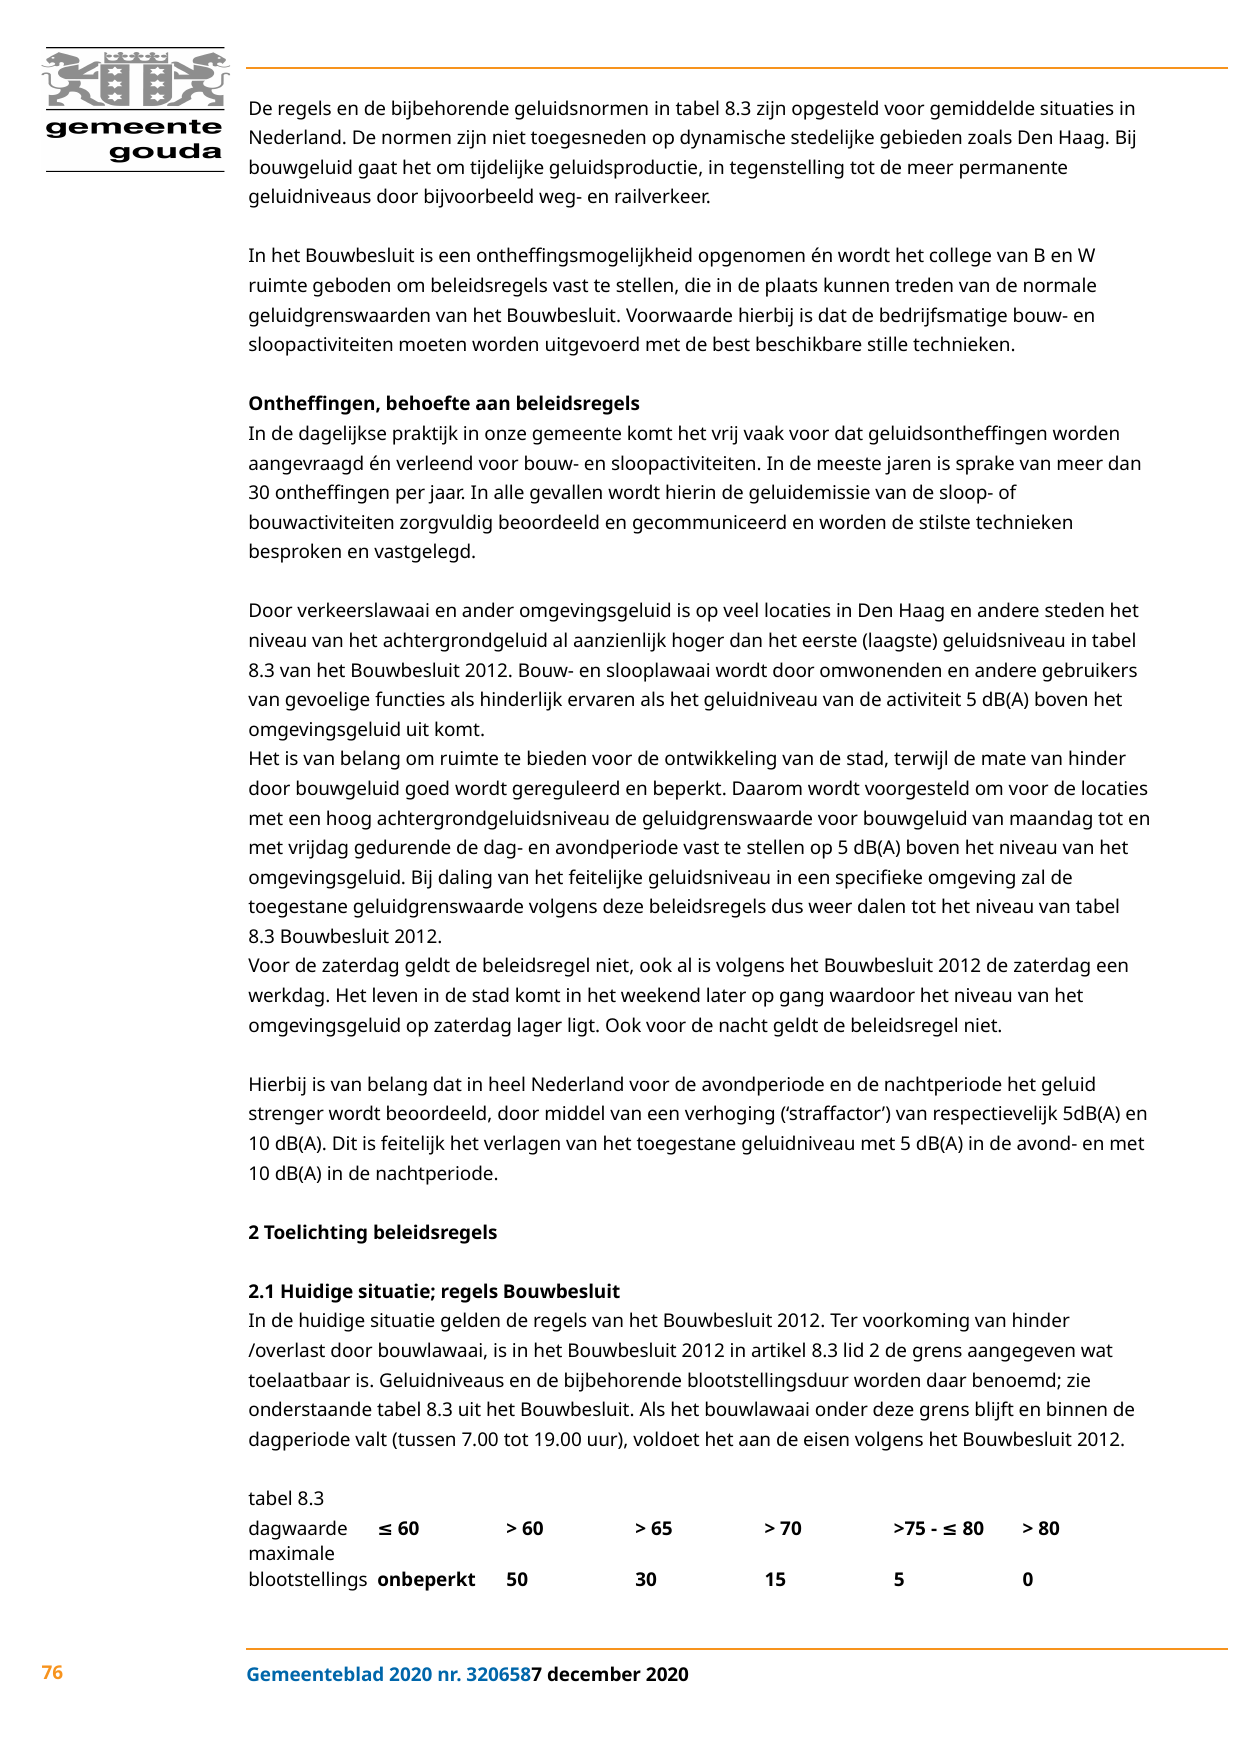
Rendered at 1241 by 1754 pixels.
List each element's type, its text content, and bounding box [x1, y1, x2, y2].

table_header > 60 [506, 1515, 635, 1541]
table_cell onbeperkt [377, 1566, 506, 1592]
text De regels en de bijbehorende geluidsnormen in tabel 8.3 zijn opgesteld voor gemiddelde situaties in Nederland. De normen zijn niet toegesneden op dynamische stedelijke gebieden zoals Den Haag. Bij bouwgeluid gaat het om tijdelijke geluidsproductie, in tegenstelling tot de meer permanente geluidniveaus door bijvoorbeeld weg- en railverkeer. [248, 95, 1152, 209]
table_cell [377, 1541, 506, 1566]
table_header > 70 [764, 1515, 893, 1541]
table_header >75 - ≤ 80 [894, 1515, 1022, 1541]
table_header ≤ 60 [377, 1515, 506, 1541]
table_cell 50 [506, 1566, 635, 1592]
text tabel 8.3 [248, 1485, 1152, 1511]
text In de dagelijkse praktijk in onze gemeente komt het vrij vaak voor dat geluidsontheffingen worden aangevraagd én verleend voor bouw- en sloopactiviteiten. In de meeste jaren is sprake van meer dan 30 ontheffingen per jaar. In alle gevallen wordt hierin de geluidemissie van de sloop- of bouwactiviteiten zorgvuldig beoordeeld en gecommuniceerd en worden de stilste technieken besproken en vastgelegd. [248, 420, 1152, 564]
text 2 Toelichting beleidsregels [248, 1219, 1152, 1245]
table_cell [1023, 1541, 1152, 1566]
table_cell 30 [635, 1566, 764, 1592]
table_cell [894, 1541, 1022, 1566]
picture [41, 47, 231, 172]
table_cell [764, 1541, 893, 1566]
table_cell [506, 1541, 635, 1566]
table_cell 5 [894, 1566, 1022, 1592]
text Ontheffingen, behoefte aan beleidsregels [248, 391, 1152, 416]
text Hierbij is van belang dat in heel Nederland voor de avondperiode en de nachtperiode het geluid strenger wordt beoordeeld, door middel van een verhoging (‘straffactor’) van respectievelijk 5dB(A) en 10 dB(A). Dit is feitelijk het verlagen van het toegestane geluidniveau met 5 dB(A) in de avond- en met 10 dB(A) in de nachtperiode. [248, 1071, 1152, 1186]
text Voor de zaterdag geldt de beleidsregel niet, ook al is volgens het Bouwbesluit 2012 de zaterdag een werkdag. Het leven in de stad komt in het weekend later op gang waardoor het niveau van het omgevingsgeluid op zaterdag lager ligt. Ook voor de nacht geldt de beleidsregel niet. [248, 953, 1152, 1038]
text In de huidige situatie gelden de regels van het Bouwbesluit 2012. Ter voorkoming van hinder /overlast door bouwlawaai, is in het Bouwbesluit 2012 in artikel 8.3 lid 2 de grens aangegeven wat toelaatbaar is. Geluidniveaus en de bijbehorende blootstellingsduur worden daar benoemd; zie onderstaande tabel 8.3 uit het Bouwbesluit. Als het bouwlawaai onder deze grens blijft en binnen de dagperiode valt (tussen 7.00 tot 19.00 uur), voldoet het aan de eisen volgens het Bouwbesluit 2012. [248, 1308, 1152, 1452]
table_header > 65 [635, 1515, 764, 1541]
table_cell maximale [248, 1541, 377, 1566]
text 2.1 Huidige situatie; regels Bouwbesluit [248, 1278, 1152, 1304]
table_cell [635, 1541, 764, 1566]
text Door verkeerslawaai en ander omgevingsgeluid is op veel locaties in Den Haag en andere steden het niveau van het achtergrondgeluid al aanzienlijk hoger dan het eerste (laagste) geluidsniveau in tabel 8.3 van het Bouwbesluit 2012. Bouw- en slooplawaai wordt door omwonenden en andere gebruikers van gevoelige functies als hinderlijk ervaren als het geluidniveau van de activiteit 5 dB(A) boven het omgevingsgeluid uit komt. [248, 598, 1152, 742]
text In het Bouwbesluit is een ontheffingsmogelijkheid opgenomen én wordt het college van B en W ruimte geboden om beleidsregels vast te stellen, die in de plaats kunnen treden van de normale geluidgrenswaarden van het Bouwbesluit. Voorwaarde hierbij is dat de bedrijfsmatige bouw- en sloopactiviteiten moeten worden uitgevoerd met de best beschikbare stille technieken. [248, 243, 1152, 357]
text Het is van belang om ruimte te bieden voor de ontwikkeling van de stad, terwijl de mate van hinder door bouwgeluid goed wordt gereguleerd en beperkt. Daarom wordt voorgesteld om voor de locaties met een hoog achtergrondgeluidsniveau de geluidgrenswaarde voor bouwgeluid van maandag tot en met vrijdag gedurende de dag- en avondperiode vast te stellen op 5 dB(A) boven het niveau van het omgevingsgeluid. Bij daling van het feitelijke geluidsniveau in een specifieke omgeving zal de toegestane geluidgrenswaarde volgens deze beleidsregels dus weer dalen tot het niveau van tabel 8.3 Bouwbesluit 2012. [248, 746, 1152, 949]
table_header > 80 [1023, 1515, 1152, 1541]
table_cell 0 [1023, 1566, 1152, 1592]
table_header dagwaarde [248, 1515, 377, 1541]
table_cell blootstellings [248, 1566, 377, 1592]
table_cell 15 [764, 1566, 893, 1592]
